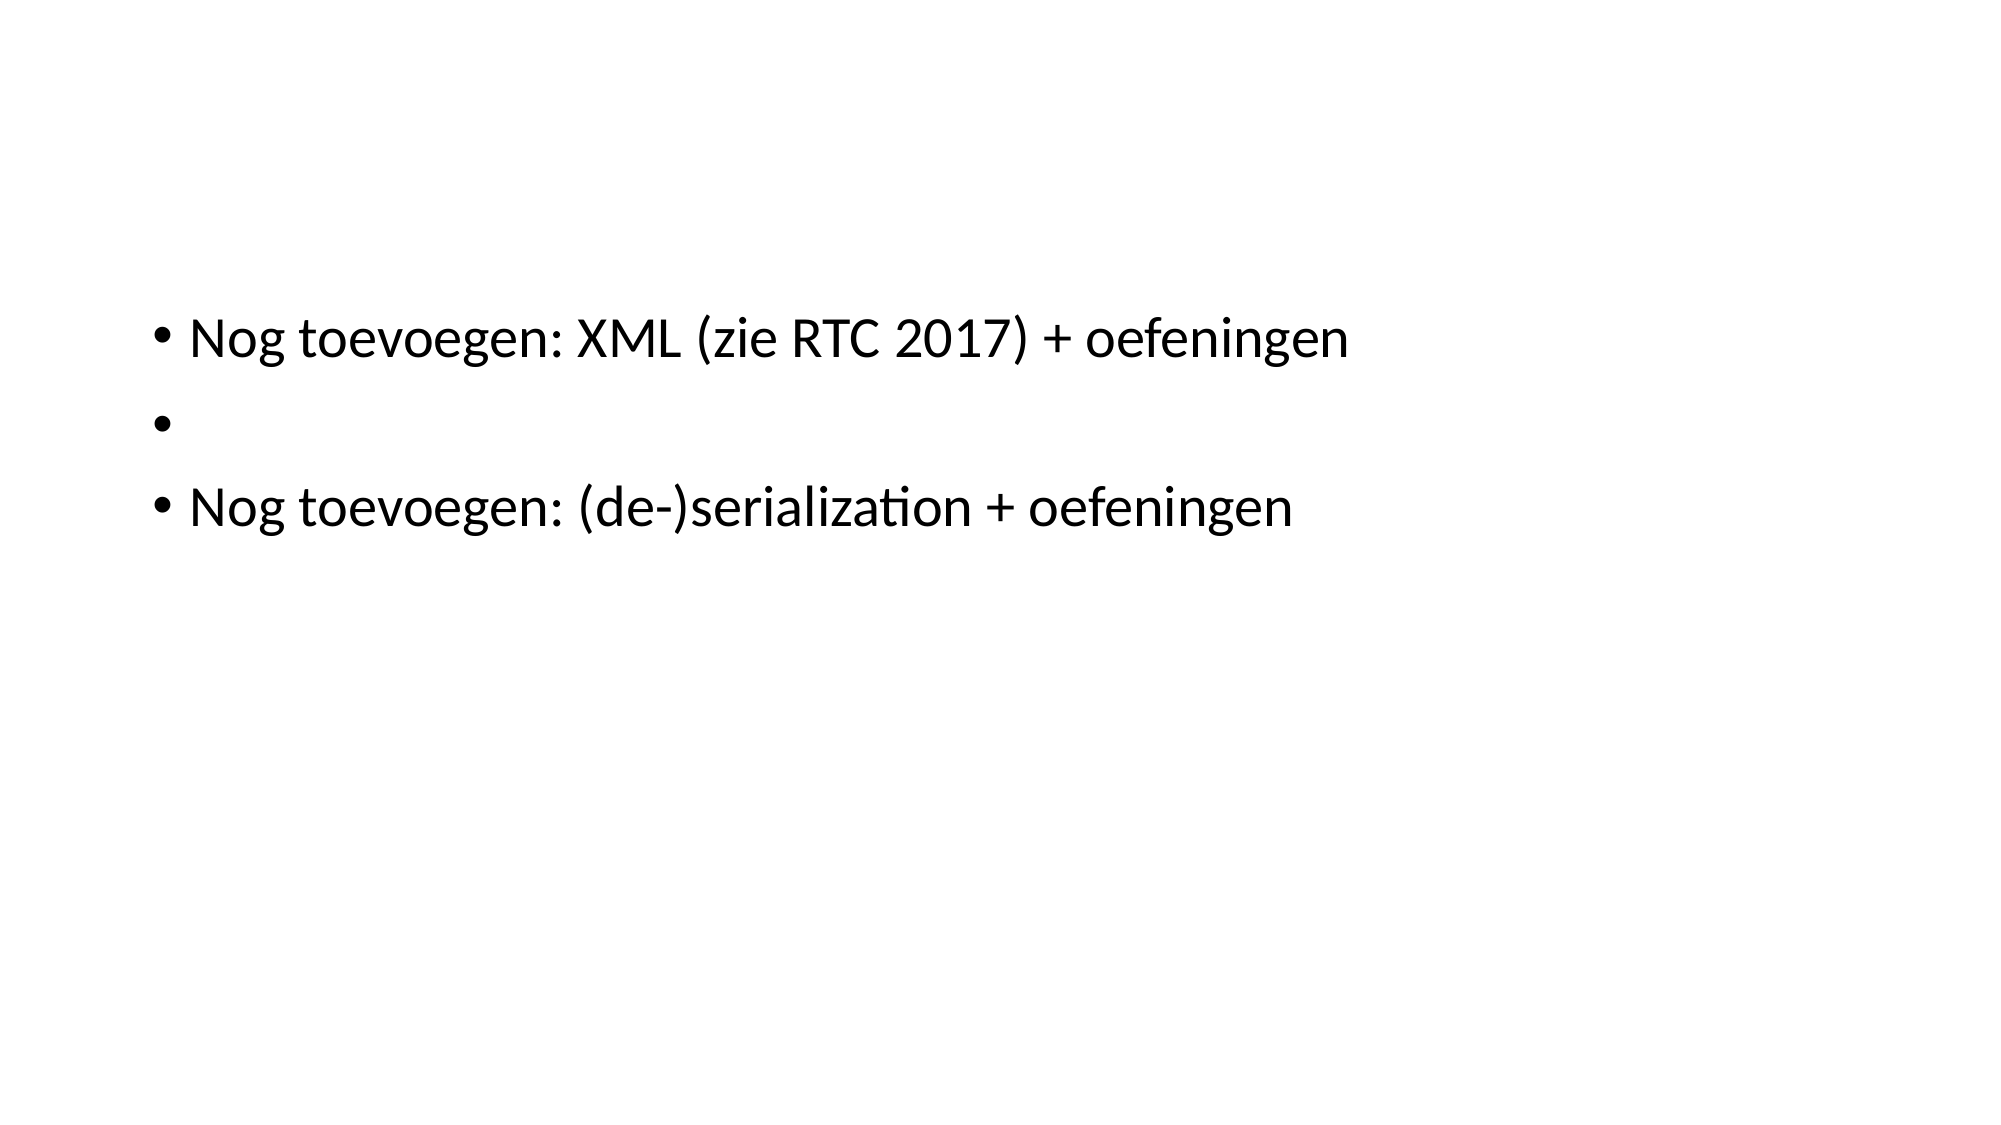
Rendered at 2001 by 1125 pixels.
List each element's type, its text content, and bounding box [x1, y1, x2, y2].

list Nog toevoegen: XML (zie RTC 2017) + oefeningen Nog toevoegen: (de-)serialization + oefeningen [137, 299, 1863, 1014]
